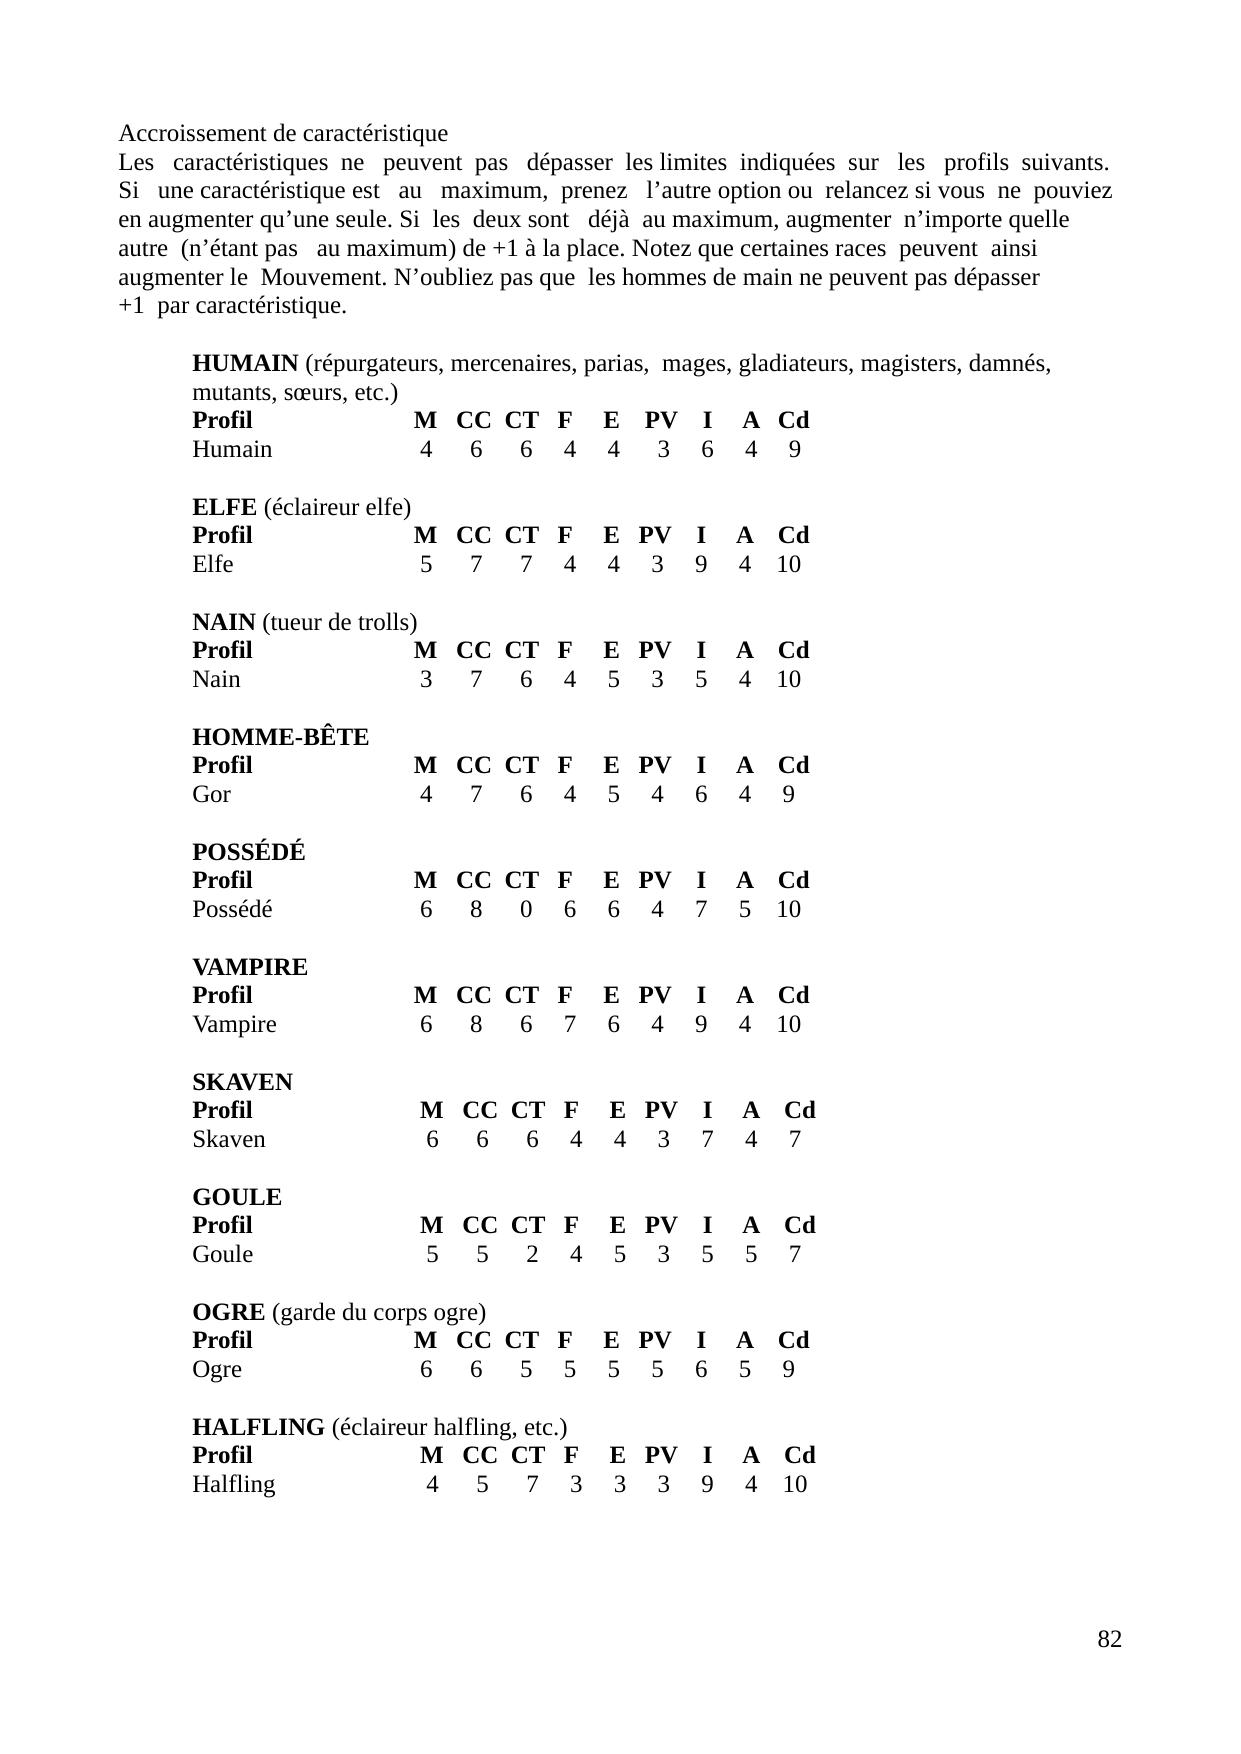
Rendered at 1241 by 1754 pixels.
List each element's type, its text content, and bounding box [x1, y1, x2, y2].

text HALFLING (éclaireur halfling, etc.) [192, 1412, 1122, 1441]
text OGRE (garde du corps ogre) [192, 1297, 1122, 1326]
text Accroissement de caractéristique [118, 118, 1122, 147]
text Goule 5 5 2 4 5 3 5 5 7 [192, 1239, 1122, 1268]
text HUMAIN (répurgateurs, mercenaires, parias, mages, gladiateurs, magisters, damnés, mutants, sœurs, etc.) [192, 348, 1122, 406]
text Ogre 6 6 5 5 5 5 6 5 9 [192, 1354, 1122, 1383]
text Skaven 6 6 6 4 4 3 7 4 7 [192, 1124, 1122, 1153]
text Halfling 4 5 7 3 3 3 9 4 10 [192, 1469, 1122, 1498]
text NAIN (tueur de trolls) [192, 607, 1122, 636]
text Nain 3 7 6 4 5 3 5 4 10 [192, 664, 1122, 693]
text GOULE [192, 1182, 1122, 1211]
text SKAVEN [192, 1067, 1122, 1096]
text Profil M CC CT F E PV I A Cd [192, 1211, 1122, 1239]
text Profil M CC CT F E PV I A Cd [192, 1096, 1122, 1124]
text Gor 4 7 6 4 5 4 6 4 9 [192, 779, 1122, 808]
text Profil M CC CT F E PV I A Cd [192, 1441, 1122, 1469]
text HOMME-BÊTE [192, 722, 1122, 751]
text POSSÉDÉ [192, 837, 1122, 866]
text Les caractéristiques ne peuvent pas dépasser les limites indiquées sur les profils suivants. Si une caractéristique est au maximum, prenez l’autre option ou relancez si vous ne pouviez en augmenter qu’une seule. Si les deux sont déjà au maximum, augmenter n’importe quelle autre (n’étant pas au maximum) de +1 à la place. Notez que certaines races peuvent ainsi augmenter le Mouvement. N’oubliez pas que les hommes de main ne peuvent pas dépasser [118, 147, 1122, 291]
text Elfe 5 7 7 4 4 3 9 4 10 [192, 549, 1122, 578]
text ELFE (éclaireur elfe) [192, 492, 1122, 521]
text Profil M CC CT F E PV I A Cd [192, 866, 1122, 894]
text Possédé 6 8 0 6 6 4 7 5 10 [192, 894, 1122, 923]
text Vampire 6 8 6 7 6 4 9 4 10 [192, 1009, 1122, 1038]
text Profil M CC CT F E PV I A Cd [192, 751, 1122, 779]
text +1 par caractéristique. [118, 291, 1122, 319]
text Profil M CC CT F E PV I A Cd [192, 981, 1122, 1009]
text Humain 4 6 6 4 4 3 6 4 9 [192, 434, 1122, 463]
text Profil M CC CT F E PV I A Cd [192, 521, 1122, 549]
text Profil M CC CT F E PV I A Cd [192, 1326, 1122, 1354]
text Profil M CC CT F E PV I A Cd [192, 406, 1122, 434]
text VAMPIRE [192, 952, 1122, 981]
text Profil M CC CT F E PV I A Cd [192, 636, 1122, 664]
